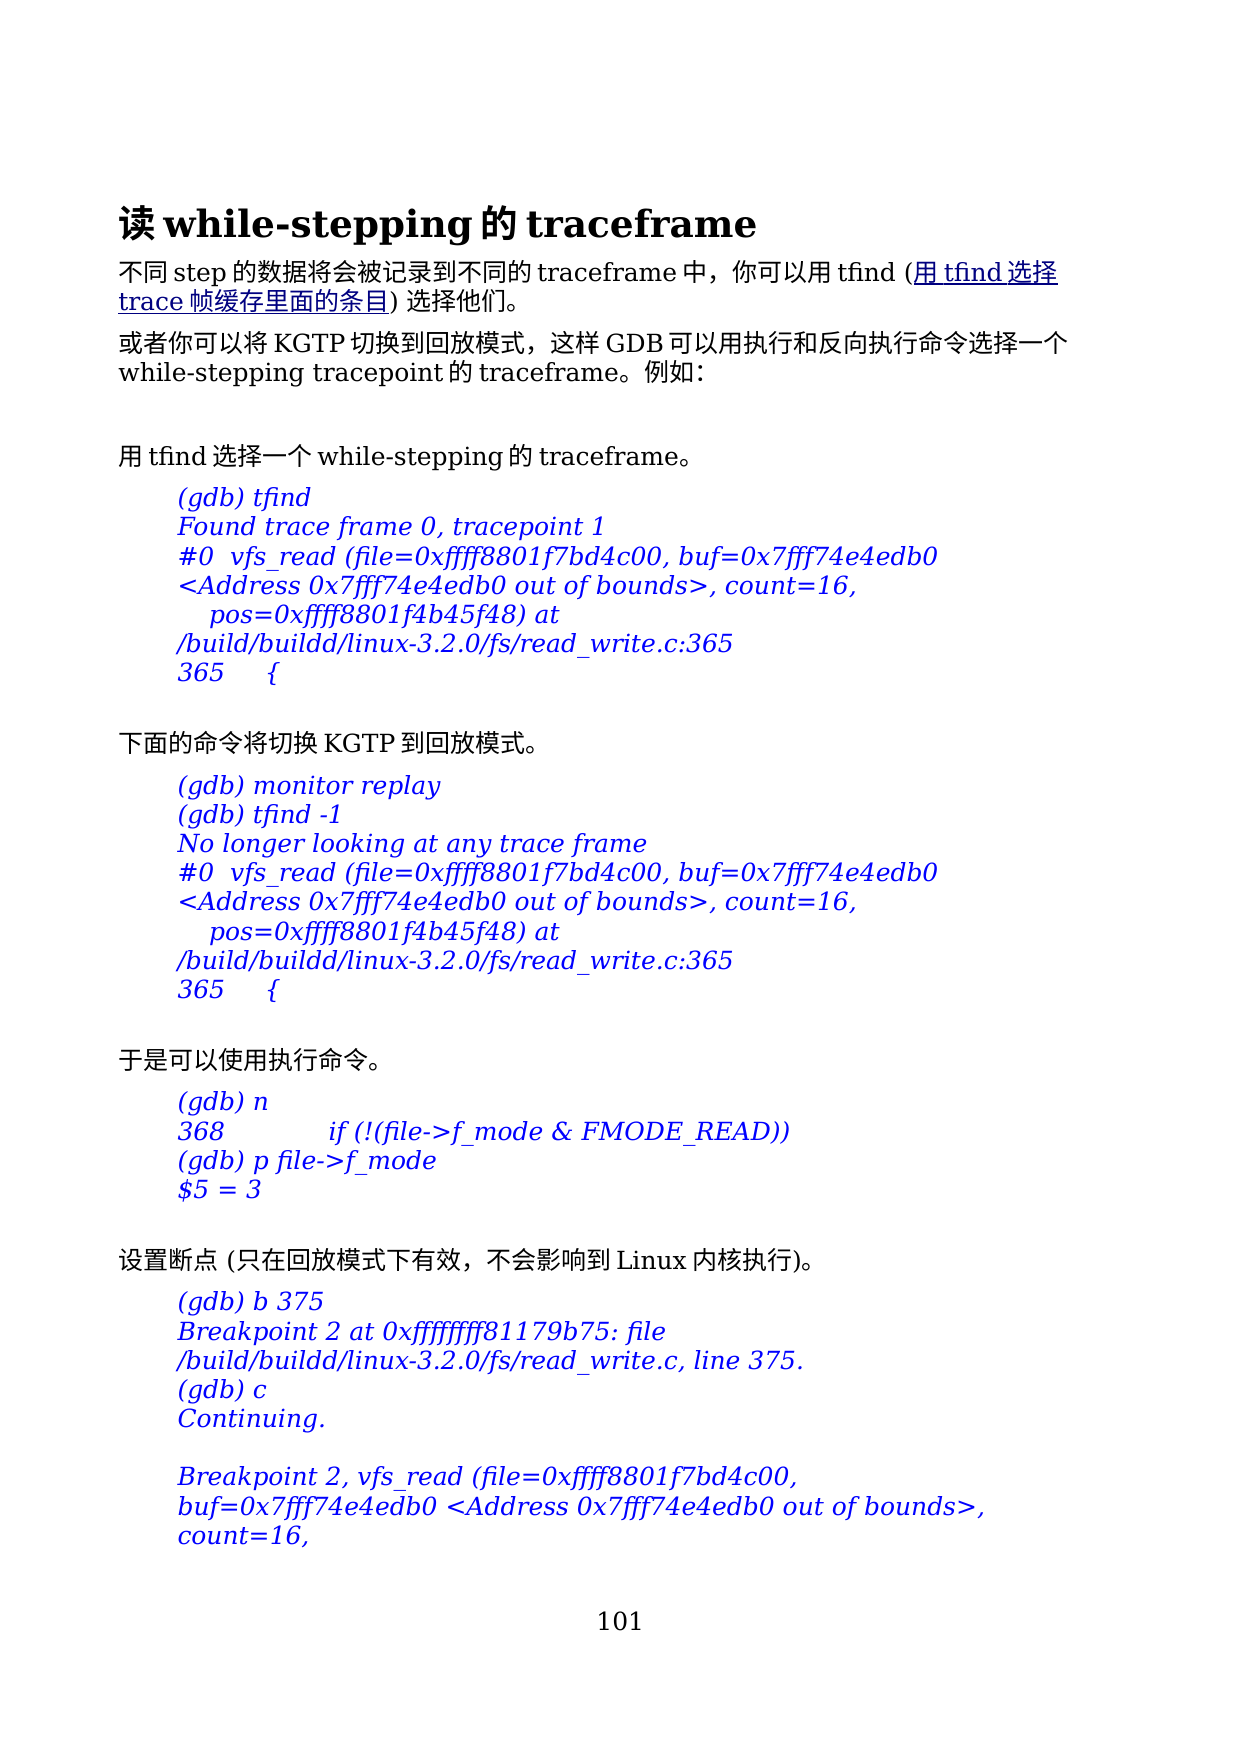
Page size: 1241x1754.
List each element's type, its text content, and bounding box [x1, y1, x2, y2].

text $5 = 3 [177, 1175, 1063, 1204]
text #0 vfs_read (file=0xffff8801f7bd4c00, buf=0x7fff74e4edb0 <Address 0x7fff74e4edb0 out of bounds>, count=16, [177, 542, 1063, 600]
text (gdb) monitor replay [177, 771, 1063, 800]
text 368 if (!(file->f_mode & FMODE_READ)) [177, 1117, 1063, 1146]
text (gdb) n [177, 1087, 1063, 1117]
text pos=0xffff8801f4b45f48) at /build/buildd/linux-3.2.0/fs/read_write.c:365 [177, 600, 1063, 658]
text Continuing. [177, 1404, 1063, 1433]
text 不同step的数据将会被记录到不同的traceframe中，你可以用tfind (用tfind选择trace帧缓存里面的条目) 选择他们。 [118, 258, 1122, 317]
text Found trace frame 0, tracepoint 1 [177, 512, 1063, 542]
text (gdb) tfind -1 [177, 800, 1063, 829]
subtitle 读while-stepping的traceframe [118, 202, 1122, 246]
text 365 { [177, 975, 1063, 1004]
text (gdb) b 375 [177, 1287, 1063, 1317]
text 或者你可以将KGTP切换到回放模式，这样GDB可以用执行和反向执行命令选择一个while-stepping tracepoint的traceframe。例如： [118, 329, 1122, 387]
text (gdb) p file->f_mode [177, 1146, 1063, 1175]
text (gdb) tfind [177, 483, 1063, 512]
text Breakpoint 2 at 0xffffffff81179b75: file /build/buildd/linux-3.2.0/fs/read_write.c, line 375. [177, 1317, 1063, 1375]
text 设置断点 (只在回放模式下有效，不会影响到Linux内核执行)。 [118, 1246, 1122, 1275]
text 用tfind选择一个while-stepping的traceframe。 [118, 442, 1122, 471]
text #0 vfs_read (file=0xffff8801f7bd4c00, buf=0x7fff74e4edb0 <Address 0x7fff74e4edb0 out of bounds>, count=16, [177, 858, 1063, 917]
text 下面的命令将切换KGTP到回放模式。 [118, 729, 1122, 758]
text No longer looking at any trace frame [177, 829, 1063, 858]
text 于是可以使用执行命令。 [118, 1046, 1122, 1075]
text pos=0xffff8801f4b45f48) at /build/buildd/linux-3.2.0/fs/read_write.c:365 [177, 917, 1063, 975]
text 365 { [177, 658, 1063, 687]
text (gdb) c [177, 1375, 1063, 1404]
text Breakpoint 2, vfs_read (file=0xffff8801f7bd4c00, buf=0x7fff74e4edb0 <Address 0x7fff74e4edb0 out of bounds>, count=16, [177, 1462, 1063, 1550]
